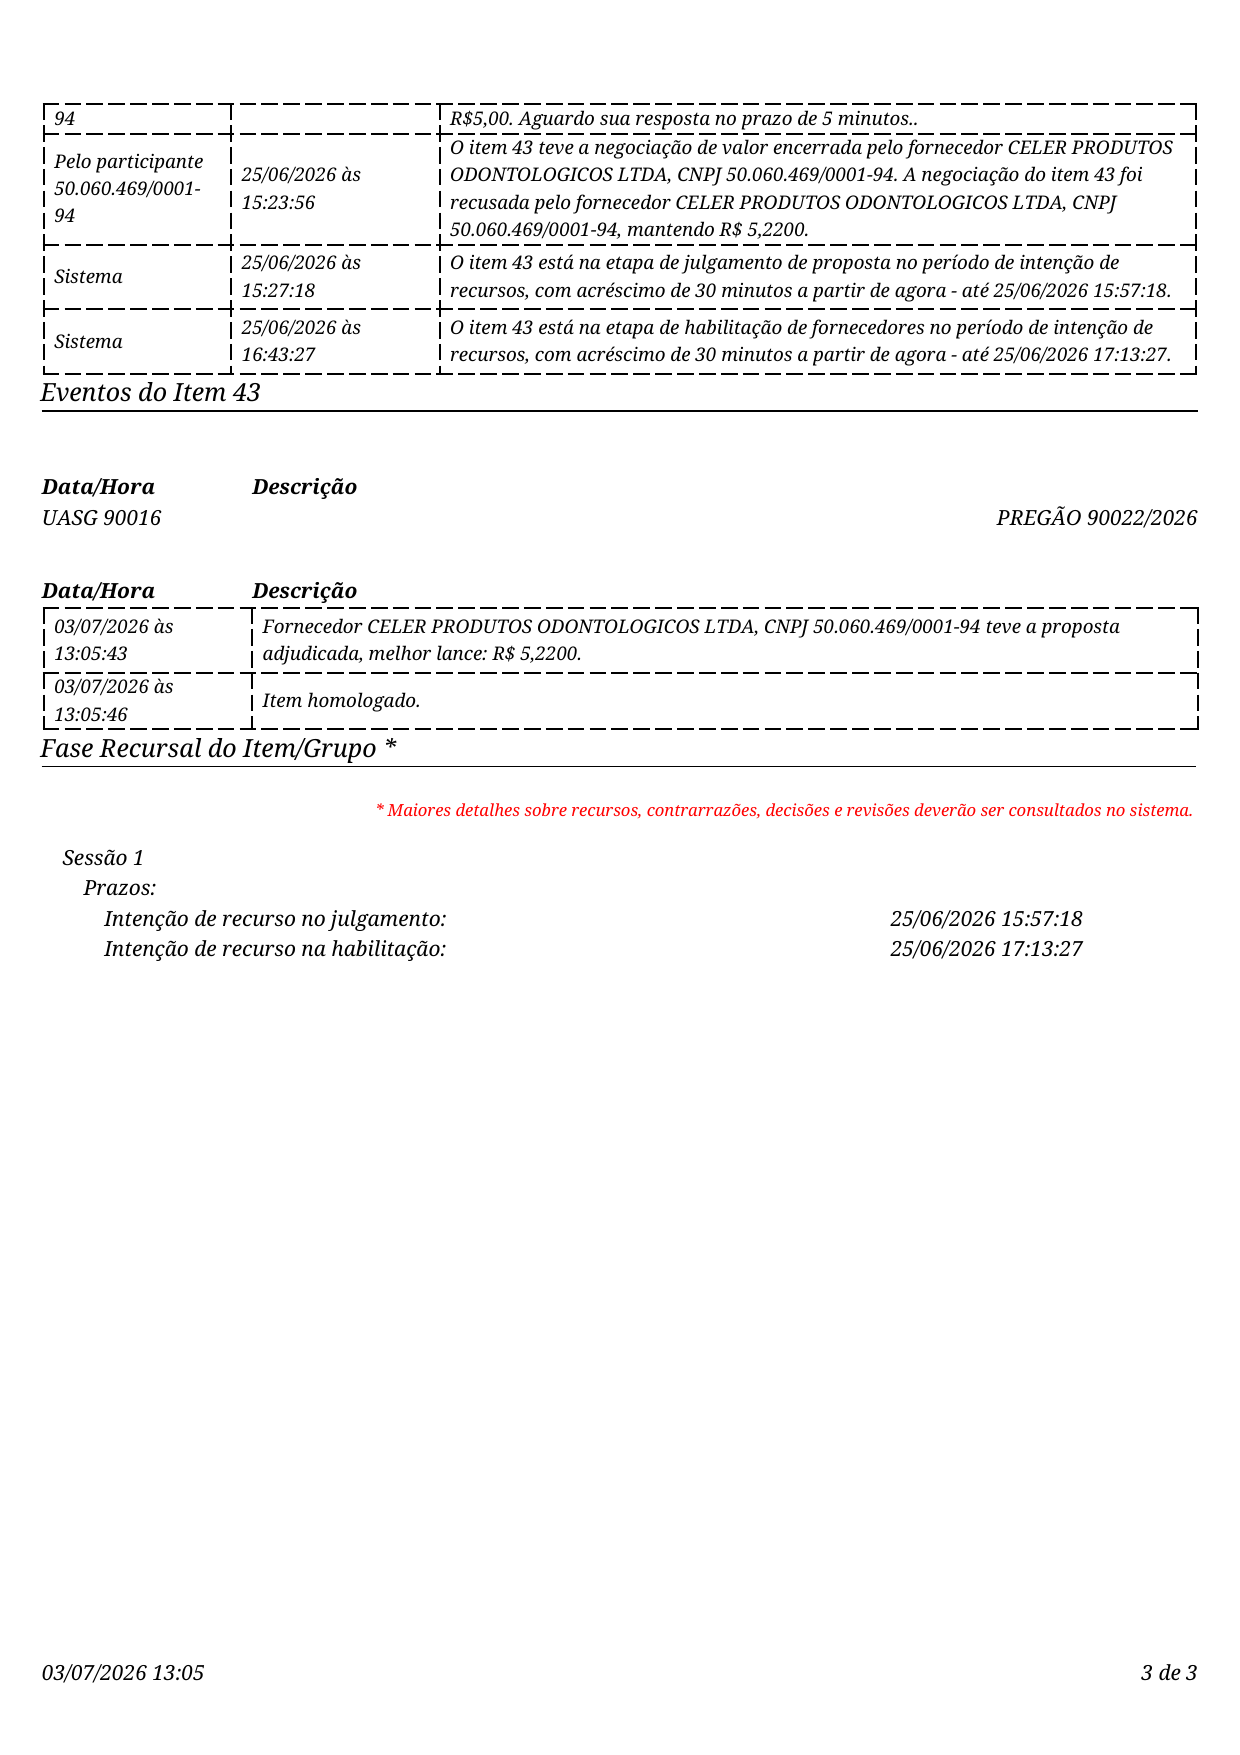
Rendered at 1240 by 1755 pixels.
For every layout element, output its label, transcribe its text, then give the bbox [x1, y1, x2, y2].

table_header 03/07/2026 às 13:05:43 [44, 607, 252, 672]
table_cell 25/06/2026 às 15:27:18 [231, 244, 439, 308]
text UASG 90016 PREGÃO 90022/2026 [42, 503, 1200, 531]
table_cell 25/06/2026 às 16:43:27 [231, 308, 439, 373]
text Fase Recursal do Item/Grupo * [40, 730, 1200, 764]
table_cell Sistema [44, 308, 231, 373]
table_cell 25/06/2026 às 15:23:56 [231, 133, 439, 244]
table_cell 25/06/2026 15:57:18 [518, 904, 1085, 934]
table_cell O item 43 está na etapa de habilitação de fornecedores no período de intenção de recursos, com acréscimo de 30 minutos a partir de agora - até 25/06/2026 17:13:27. [440, 308, 1196, 373]
table_cell O item 43 está na etapa de julgamento de proposta no período de intenção de recursos, com acréscimo de 30 minutos a partir de agora - até 25/06/2026 15:57:18. [440, 244, 1196, 308]
table_cell Intenção de recurso no julgamento: [63, 904, 518, 934]
text * Maiores detalhes sobre recursos, contrarrazões, decisões e revisões deverão ser consultados no sistema. [42, 799, 1196, 822]
table_cell Pelo participante 50.060.469/0001-94 [44, 133, 231, 244]
table_header [518, 843, 1085, 904]
table_cell R$5,00. Aguardo sua resposta no prazo de 5 minutos.. [440, 103, 1196, 132]
table_cell 94 [44, 103, 231, 132]
table_header Fornecedor CELER PRODUTOS ODONTOLOGICOS LTDA, CNPJ 50.060.469/0001-94 teve a proposta adjudicada, melhor lance: R$ 5,2200. [252, 607, 1198, 672]
text Eventos do Item 43 [40, 375, 1200, 409]
table_cell 03/07/2026 às 13:05:46 [44, 672, 252, 728]
table_cell Intenção de recurso na habilitação: [63, 934, 518, 964]
text Data/Hora Descrição [42, 472, 1200, 500]
table_cell O item 43 teve a negociação de valor encerrada pelo fornecedor CELER PRODUTOS ODONTOLOGICOS LTDA, CNPJ 50.060.469/0001-94. A negociação do item 43 foi recusada pelo fornecedor CELER PRODUTOS ODONTOLOGICOS LTDA, CNPJ 50.060.469/0001-94, mantendo R$ 5,2200. [440, 133, 1196, 244]
table_header Sessão 1 Prazos: [63, 843, 518, 904]
table_cell Item homologado. [252, 672, 1198, 728]
table_cell [231, 103, 439, 132]
table_cell Sistema [44, 244, 231, 308]
table_cell 25/06/2026 17:13:27 [518, 934, 1085, 964]
text Data/Hora Descrição [42, 576, 1200, 605]
